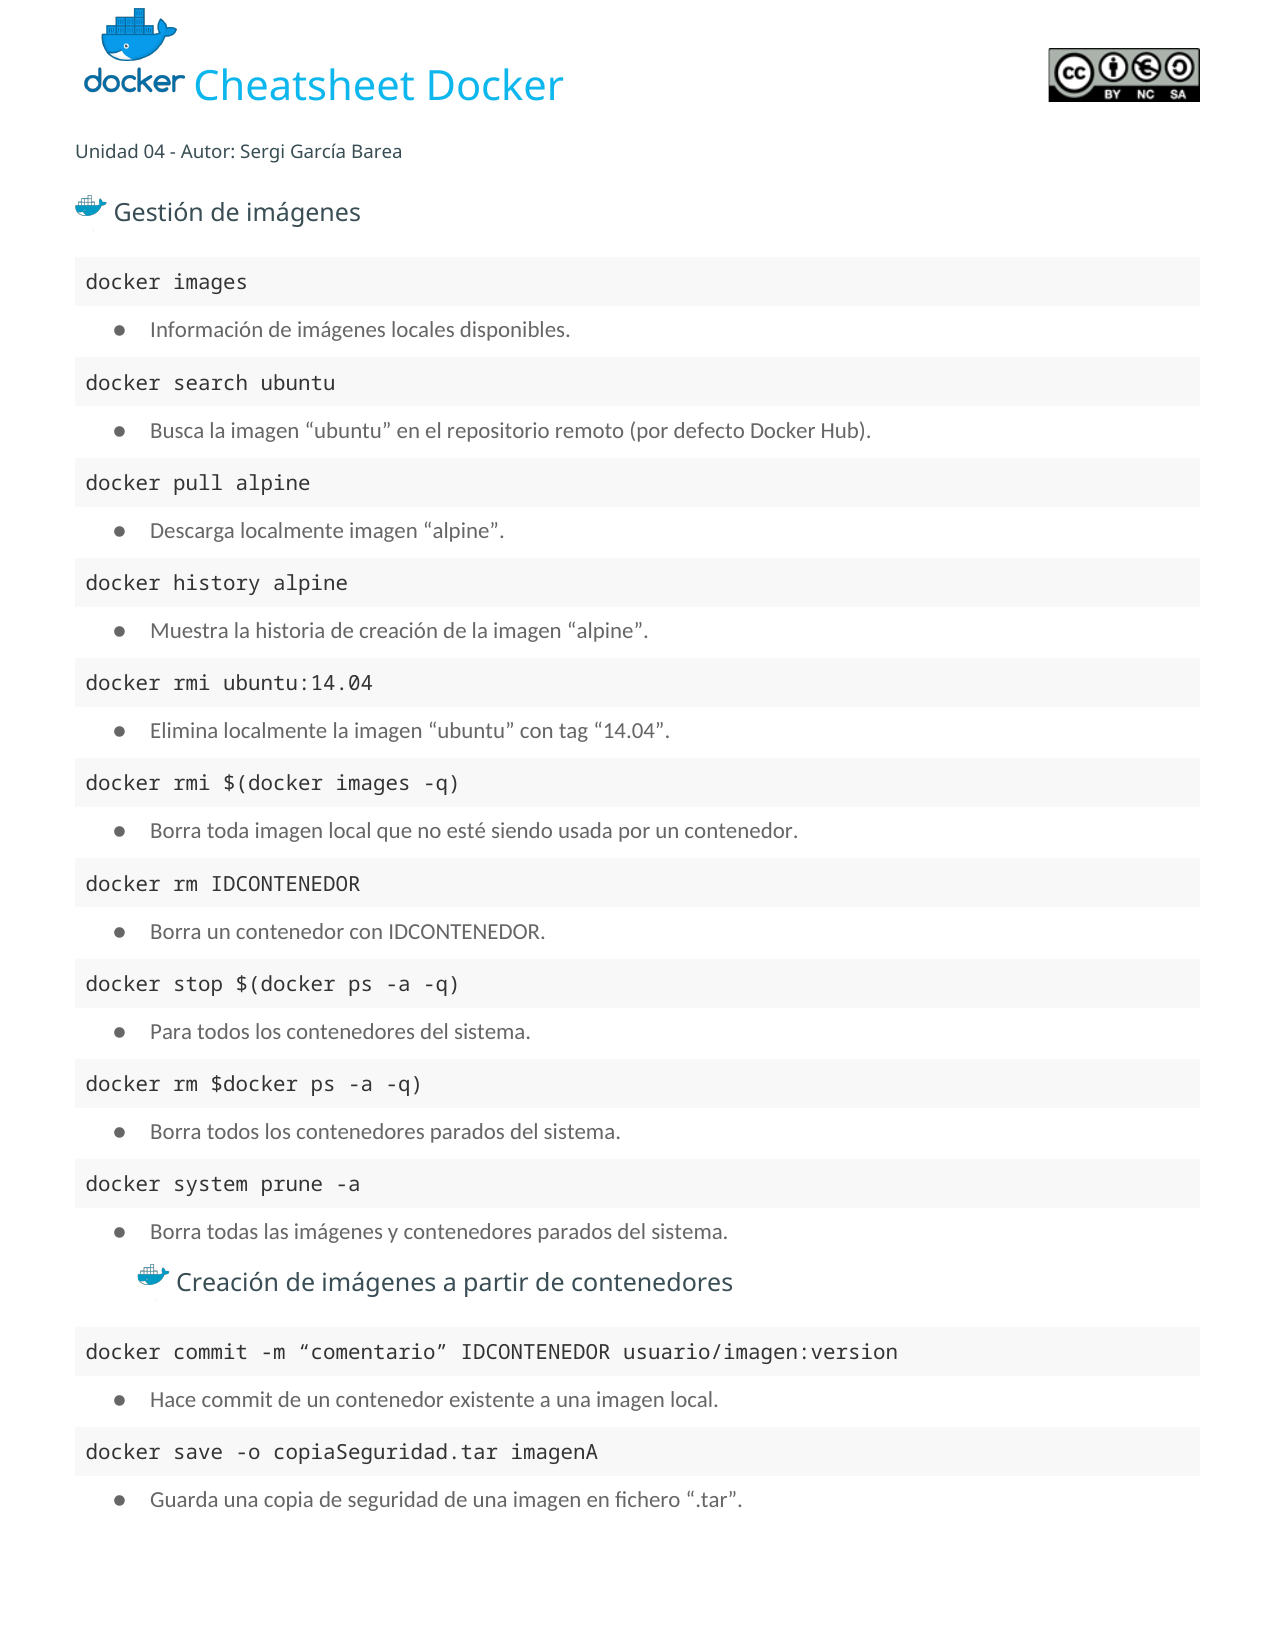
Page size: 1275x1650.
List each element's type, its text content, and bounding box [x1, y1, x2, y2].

table_header docker system prune -a [75, 1159, 1200, 1208]
text Creación de imágenes a partir de contenedores [137, 1259, 1117, 1298]
picture [75, 205, 107, 222]
table_header docker save -o copiaSeguridad.tar imagenA [75, 1427, 1200, 1476]
picture [75, 189, 107, 205]
list Muestra la historia de creación de la imagen “alpine”. [112, 616, 1191, 644]
table_header docker images [75, 257, 1200, 306]
list Guarda una copia de seguridad de una imagen en fichero “.tar”. [112, 1486, 1191, 1514]
picture [75, 0, 193, 101]
picture [1048, 48, 1200, 102]
picture [137, 1259, 170, 1274]
list Información de imágenes locales disponibles. [112, 316, 1191, 344]
list Busca la imagen “ubuntu” en el repositorio remoto (por defecto Docker Hub). [112, 416, 1191, 444]
table_header docker stop $(docker ps -a -q) [75, 959, 1200, 1008]
table_header docker search ubuntu [75, 357, 1200, 406]
table_header docker rmi $(docker images -q) [75, 758, 1200, 807]
picture [137, 1274, 170, 1291]
table_header docker rmi ubuntu:14.04 [75, 658, 1200, 707]
table_header docker rm IDCONTENEDOR [75, 858, 1200, 907]
list Borra toda imagen local que no esté siendo usada por un contenedor. [112, 817, 1191, 845]
list Elimina localmente la imagen “ubuntu” con tag “14.04”. [112, 716, 1191, 744]
text Gestión de imágenes [75, 189, 1117, 228]
table_header docker history alpine [75, 558, 1200, 607]
table_header docker commit -m “comentario” IDCONTENEDOR usuario/imagen:version [75, 1327, 1200, 1376]
list Para todos los contenedores del sistema. [112, 1017, 1191, 1045]
list Borra todos los contenedores parados del sistema. [112, 1117, 1191, 1145]
table_header docker rm $docker ps -a -q) [75, 1059, 1200, 1108]
list Hace commit de un contenedor existente a una imagen local. [112, 1385, 1191, 1413]
list Borra un contenedor con IDCONTENEDOR. [112, 917, 1191, 945]
table_header docker pull alpine [75, 458, 1200, 507]
list Descarga localmente imagen “alpine”. [112, 516, 1191, 544]
list Borra todas las imágenes y contenedores parados del sistema. [112, 1217, 1191, 1246]
